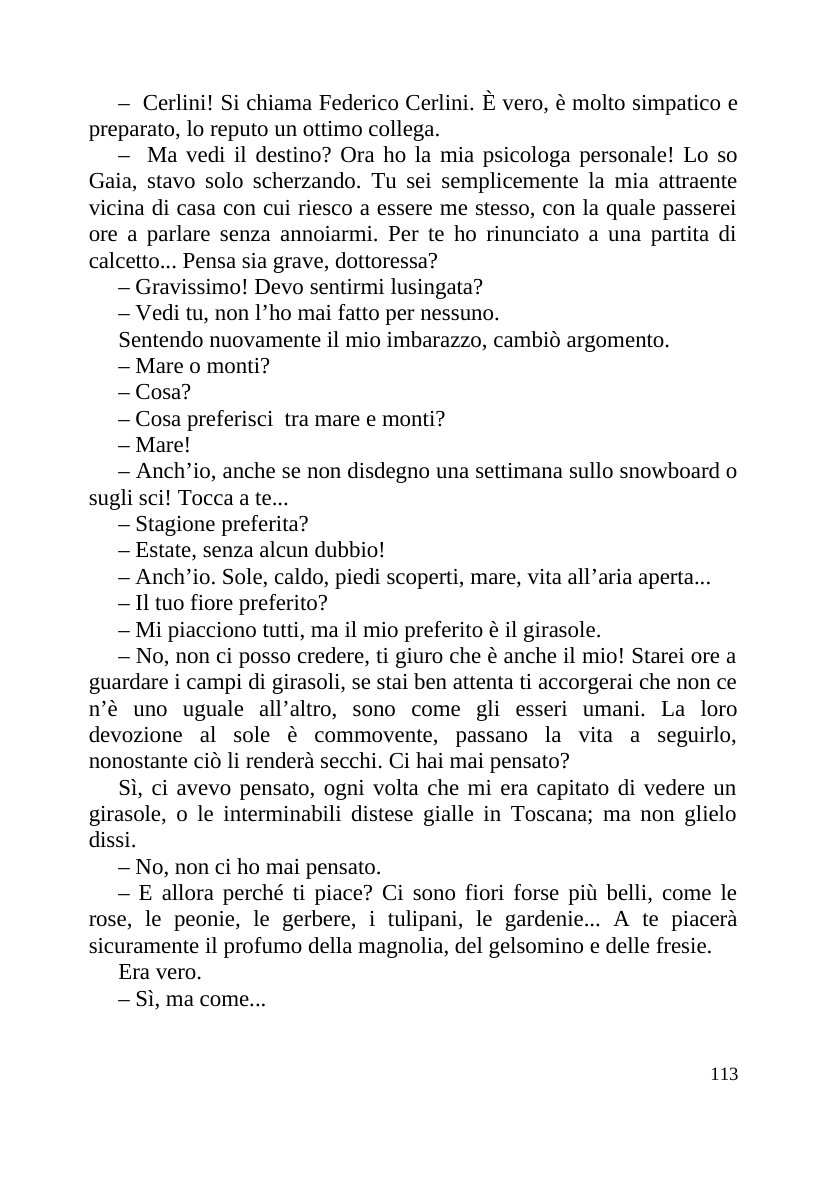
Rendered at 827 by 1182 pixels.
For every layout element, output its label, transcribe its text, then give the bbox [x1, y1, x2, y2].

text – Mare! [88, 431, 738, 457]
text Sì, ci avevo pensato, ogni volta che mi era capitato di vedere un girasole, o le interminabili distese gialle in Toscana; ma non glielo dissi. [88, 774, 738, 853]
text – Cosa preferisci tra mare e monti? [88, 405, 738, 431]
text – Il tuo fiore preferito? [88, 589, 738, 616]
text – Ma vedi il destino? Ora ho la mia psicologa personale! Lo so Gaia, stavo solo scherzando. Tu sei semplicemente la mia attraente vicina di casa con cui riesco a essere me stesso, con la quale passerei ore a parlare senza annoiarmi. Per te ho rinunciato a una partita di calcetto... Pensa sia grave, dottoressa? [88, 141, 738, 273]
text – Anch’io. Sole, caldo, piedi scoperti, mare, vita all’aria aperta... [88, 563, 738, 589]
text – Mi piacciono tutti, ma il mio preferito è il girasole. [88, 616, 738, 642]
text – No, non ci posso credere, ti giuro che è anche il mio! Starei ore a guardare i campi di girasoli, se stai ben attenta ti accorgerai che non ce n’è uno uguale all’altro, sono come gli esseri umani. La loro devozione al sole è commovente, passano la vita a seguirlo, nonostante ciò li renderà secchi. Ci hai mai pensato? [88, 642, 738, 774]
text – Cerlini! Si chiama Federico Cerlini. è vero, è molto simpatico e preparato, lo reputo un ottimo collega. [88, 88, 738, 141]
text – Vedi tu, non l’ho mai fatto per nessuno. [88, 299, 738, 326]
text Sentendo nuovamente il mio imbarazzo, cambiò argomento. [88, 326, 738, 352]
text – Stagione preferita? [88, 510, 738, 537]
text – No, non ci ho mai pensato. [88, 853, 738, 879]
text – Cosa? [88, 378, 738, 405]
text – Mare o monti? [88, 352, 738, 378]
text – Sì, ma come... [88, 984, 738, 1011]
text Era vero. [88, 958, 738, 984]
text – Estate, senza alcun dubbio! [88, 537, 738, 563]
text – Gravissimo! Devo sentirmi lusingata? [88, 273, 738, 299]
text – E allora perché ti piace? Ci sono fiori forse più belli, come le rose, le peonie, le gerbere, i tulipani, le gardenie... A te piacerà sicuramente il profumo della magnolia, del gelsomino e delle fresie. [88, 879, 738, 958]
text – Anch’io, anche se non disdegno una settimana sullo snowboard o sugli sci! Tocca a te... [88, 457, 738, 510]
